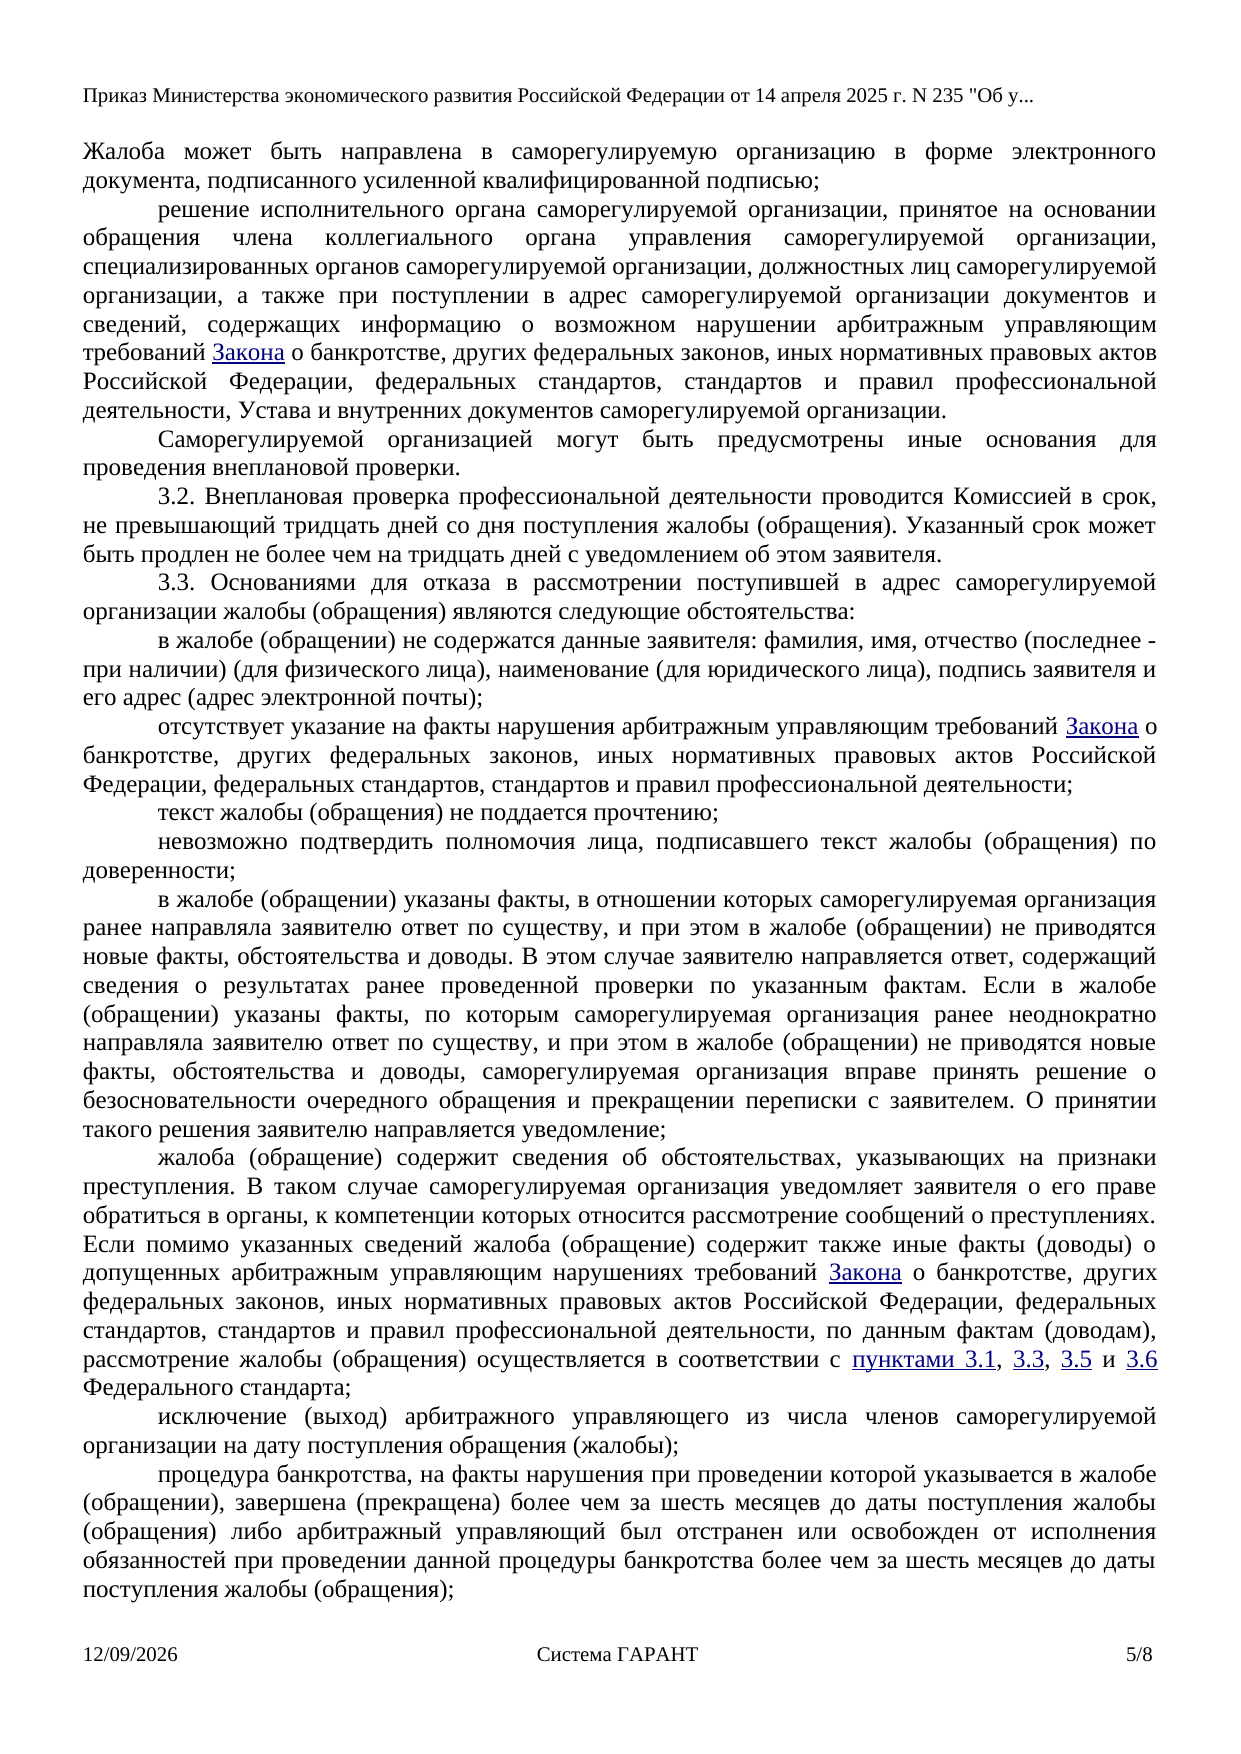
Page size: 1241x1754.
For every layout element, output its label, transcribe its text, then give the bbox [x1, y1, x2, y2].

text процедура банкротства, на факты нарушения при проведении которой указывается в жалобе (обращении), завершена (прекращена) более чем за шесть месяцев до даты поступления жалобы (обращения) либо арбитражный управляющий был отстранен или освобожден от исполнения обязанностей при проведении данной процедуры банкротства более чем за шесть месяцев до даты поступления жалобы (обращения); [83, 1459, 1157, 1602]
text решение исполнительного органа саморегулируемой организации, принятое на основании обращения члена коллегиального органа управления саморегулируемой организации, специализированных органов саморегулируемой организации, должностных лиц саморегулируемой организации, а также при поступлении в адрес саморегулируемой организации документов и сведений, содержащих информацию о возможном нарушении арбитражным управляющим требований Закона о банкротстве, других федеральных законов, иных нормативных правовых актов Российской Федерации, федеральных стандартов, стандартов и правил профессиональной деятельности, Устава и внутренних документов саморегулируемой организации. [83, 194, 1157, 424]
text Жалоба может быть направлена в саморегулируемую организацию в форме электронного документа, подписанного усиленной квалифицированной подписью; [83, 136, 1157, 194]
text жалоба (обращение) содержит сведения об обстоятельствах, указывающих на признаки преступления. В таком случае саморегулируемая организация уведомляет заявителя о его праве обратиться в органы, к компетенции которых относится рассмотрение сообщений о преступлениях. Если помимо указанных сведений жалоба (обращение) содержит также иные факты (доводы) о допущенных арбитражным управляющим нарушениях требований Закона о банкротстве, других федеральных законов, иных нормативных правовых актов Российской Федерации, федеральных стандартов, стандартов и правил профессиональной деятельности, по данным фактам (доводам), рассмотрение жалобы (обращения) осуществляется в соответствии с пунктами 3.1, 3.3, 3.5 и 3.6 Федерального стандарта; [83, 1142, 1157, 1401]
text отсутствует указание на факты нарушения арбитражным управляющим требований Закона о банкротстве, других федеральных законов, иных нормативных правовых актов Российской Федерации, федеральных стандартов, стандартов и правил профессиональной деятельности; [83, 711, 1157, 797]
text невозможно подтвердить полномочия лица, подписавшего текст жалобы (обращения) по доверенности; [83, 826, 1157, 884]
text в жалобе (обращении) не содержатся данные заявителя: фамилия, имя, отчество (последнее - при наличии) (для физического лица), наименование (для юридического лица), подпись заявителя и его адрес (адрес электронной почты); [83, 625, 1157, 711]
text 3.3. Основаниями для отказа в рассмотрении поступившей в адрес саморегулируемой организации жалобы (обращения) являются следующие обстоятельства: [83, 567, 1157, 625]
text исключение (выход) арбитражного управляющего из числа членов саморегулируемой организации на дату поступления обращения (жалобы); [83, 1401, 1157, 1459]
text 3.2. Внеплановая проверка профессиональной деятельности проводится Комиссией в срок, не превышающий тридцать дней со дня поступления жалобы (обращения). Указанный срок может быть продлен не более чем на тридцать дней с уведомлением об этом заявителя. [83, 481, 1157, 567]
text в жалобе (обращении) указаны факты, в отношении которых саморегулируемая организация ранее направляла заявителю ответ по существу, и при этом в жалобе (обращении) не приводятся новые факты, обстоятельства и доводы. В этом случае заявителю направляется ответ, содержащий сведения о результатах ранее проведенной проверки по указанным фактам. Если в жалобе (обращении) указаны факты, по которым саморегулируемая организация ранее неоднократно направляла заявителю ответ по существу, и при этом в жалобе (обращении) не приводятся новые факты, обстоятельства и доводы, саморегулируемая организация вправе принять решение о безосновательности очередного обращения и прекращении переписки с заявителем. О принятии такого решения заявителю направляется уведомление; [83, 884, 1157, 1142]
text текст жалобы (обращения) не поддается прочтению; [83, 797, 1157, 826]
text Саморегулируемой организацией могут быть предусмотрены иные основания для проведения внеплановой проверки. [83, 424, 1157, 481]
